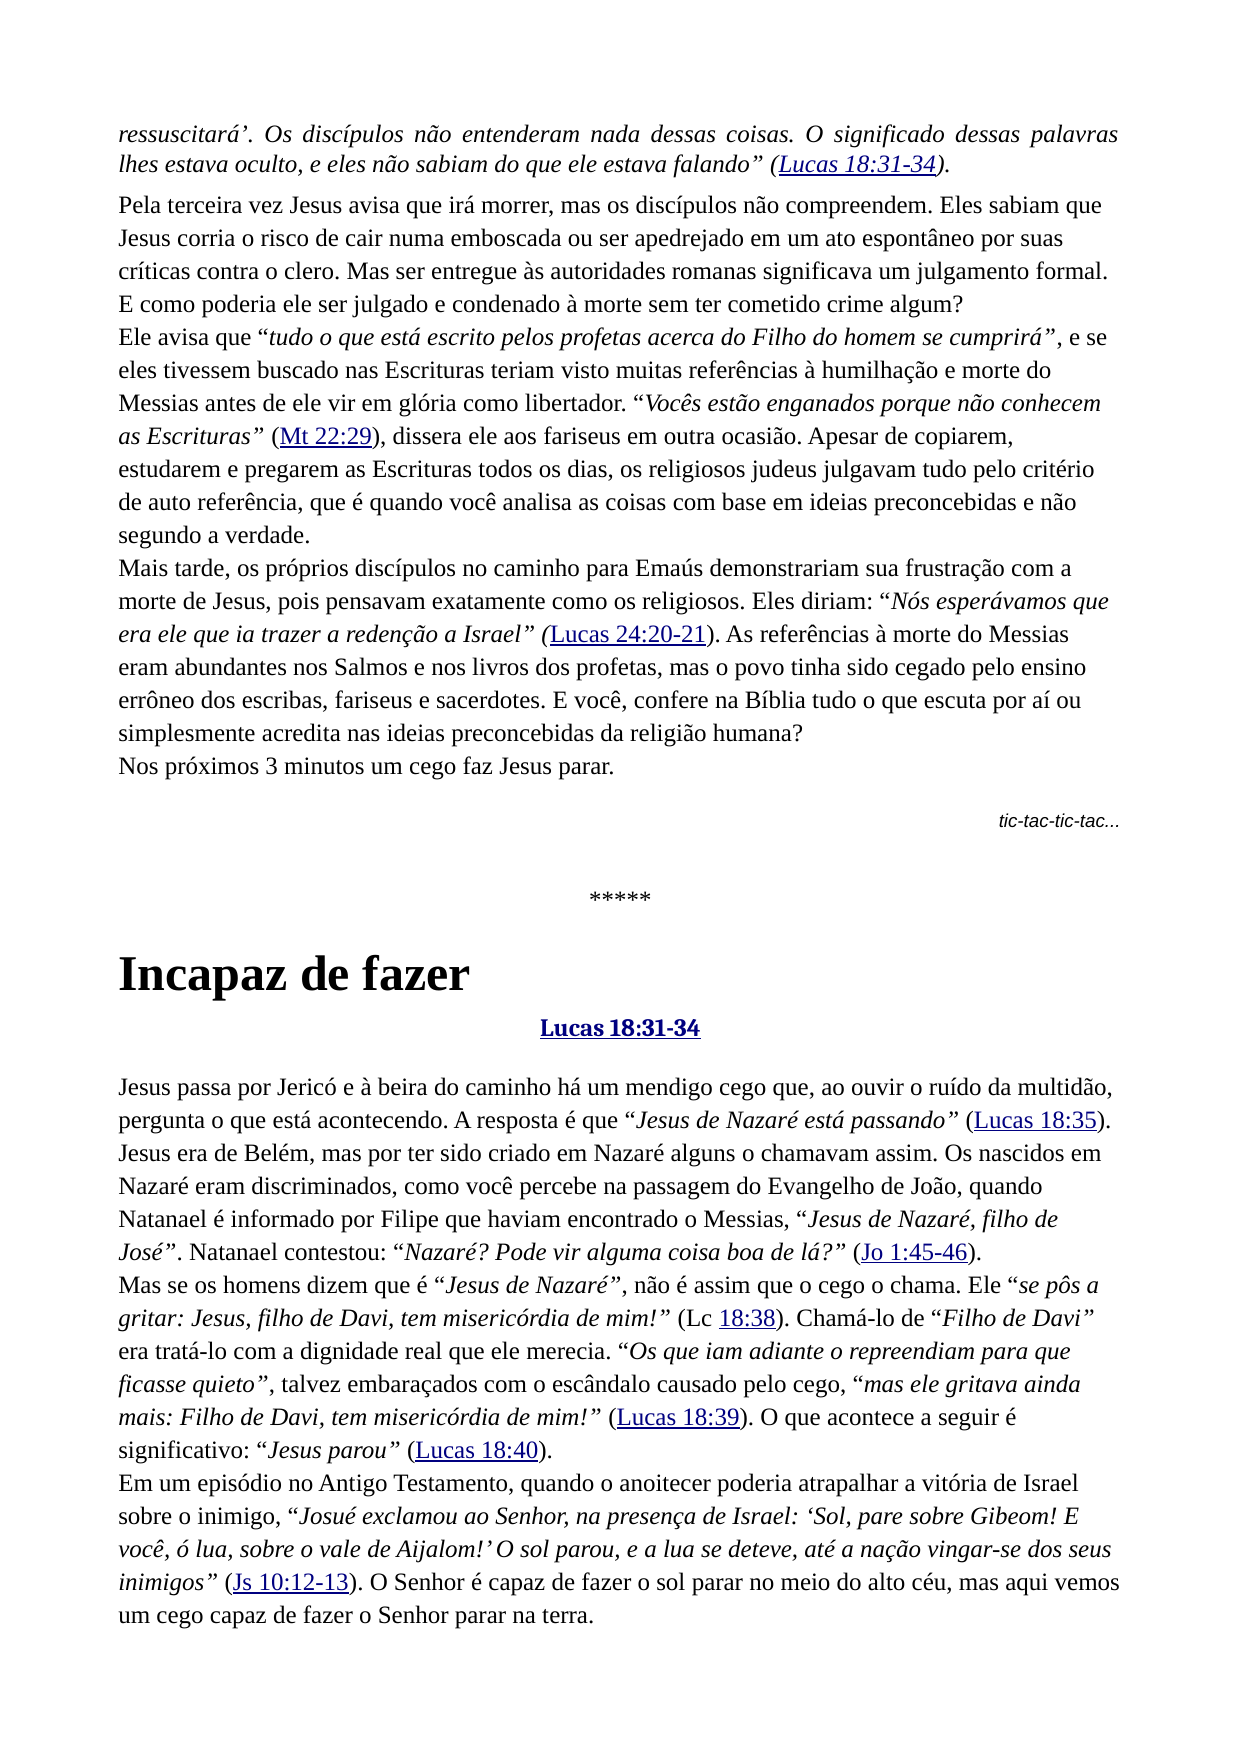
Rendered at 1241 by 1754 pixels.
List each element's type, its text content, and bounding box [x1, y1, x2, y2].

text ***** [118, 886, 1122, 914]
text Lucas 18:31-34 [118, 1013, 1122, 1042]
text Jesus passa por Jericó e à beira do caminho há um mendigo cego que, ao ouvir o ruído da multidão, pergunta o que está acontecendo. A resposta é que “Jesus de Nazaré está passando” (Lucas 18:35). Jesus era de Belém, mas por ter sido criado em Nazaré alguns o chamavam assim. Os nascidos em Nazaré eram discriminados, como você percebe na passagem do Evangelho de João, quando Natanael é informado por Filipe que haviam encontrado o Messias, “Jesus de Nazaré, filho de José”. Natanael contestou: “Nazaré? Pode vir alguma coisa boa de lá?” (Jo 1:45-46). [118, 1072, 1122, 1266]
text Nos próximos 3 minutos um cego faz Jesus parar. [118, 751, 1122, 780]
text Em um episódio no Antigo Testamento, quando o anoitecer poderia atrapalhar a vitória de Israel sobre o inimigo, “Josué exclamou ao Senhor, na presença de Israel: ‘Sol, pare sobre Gibeom! E você, ó lua, sobre o vale de Aijalom!’ O sol parou, e a lua se deteve, até a nação vingar-se dos seus inimigos” (Js 10:12-13). O Senhor é capaz de fazer o sol parar no meio do alto céu, mas aqui vemos um cego capaz de fazer o Senhor parar na terra. [118, 1468, 1122, 1629]
text Pela terceira vez Jesus avisa que irá morrer, mas os discípulos não compreendem. Eles sabiam que Jesus corria o risco de cair numa emboscada ou ser apedrejado em um ato espontâneo por suas críticas contra o clero. Mas ser entregue às autoridades romanas significava um julgamento formal. E como poderia ele ser julgado e condenado à morte sem ter cometido crime algum? [118, 190, 1122, 318]
text ressuscitará’. Os discípulos não entenderam nada dessas coisas. O significado dessas palavras lhes estava oculto, e eles não sabiam do que ele estava falando” (Lucas 18:31-34). [118, 118, 1122, 178]
subtitle Incapaz de fazer [118, 943, 1122, 1001]
text tic-tac-tic-tac... [118, 810, 1122, 831]
text Ele avisa que “tudo o que está escrito pelos profetas acerca do Filho do homem se cumprirá”, e se eles tivessem buscado nas Escrituras teriam visto muitas referências à humilhação e morte do Messias antes de ele vir em glória como libertador. “Vocês estão enganados porque não conhecem as Escrituras” (Mt 22:29), dissera ele aos fariseus em outra ocasião. Apesar de copiarem, estudarem e pregarem as Escrituras todos os dias, os religiosos judeus julgavam tudo pelo critério de auto referência, que é quando você analisa as coisas com base em ideias preconcebidas e não segundo a verdade. [118, 322, 1122, 549]
text Mas se os homens dizem que é “Jesus de Nazaré”, não é assim que o cego o chama. Ele “se pôs a gritar: Jesus, filho de Davi, tem misericórdia de mim!” (Lc 18:38). Chamá-lo de “Filho de Davi” era tratá-lo com a dignidade real que ele merecia. “Os que iam adiante o repreendiam para que ficasse quieto”, talvez embaraçados com o escândalo causado pelo cego, “mas ele gritava ainda mais: Filho de Davi, tem misericórdia de mim!” (Lucas 18:39). O que acontece a seguir é significativo: “Jesus parou” (Lucas 18:40). [118, 1270, 1122, 1464]
text Mais tarde, os próprios discípulos no caminho para Emaús demonstrariam sua frustração com a morte de Jesus, pois pensavam exatamente como os religiosos. Eles diriam: “Nós esperávamos que era ele que ia trazer a redenção a Israel” (Lucas 24:20-21). As referências à morte do Messias eram abundantes nos Salmos e nos livros dos profetas, mas o povo tinha sido cegado pelo ensino errôneo dos escribas, fariseus e sacerdotes. E você, confere na Bíblia tudo o que escuta por aí ou simplesmente acredita nas ideias preconcebidas da religião humana? [118, 553, 1122, 747]
